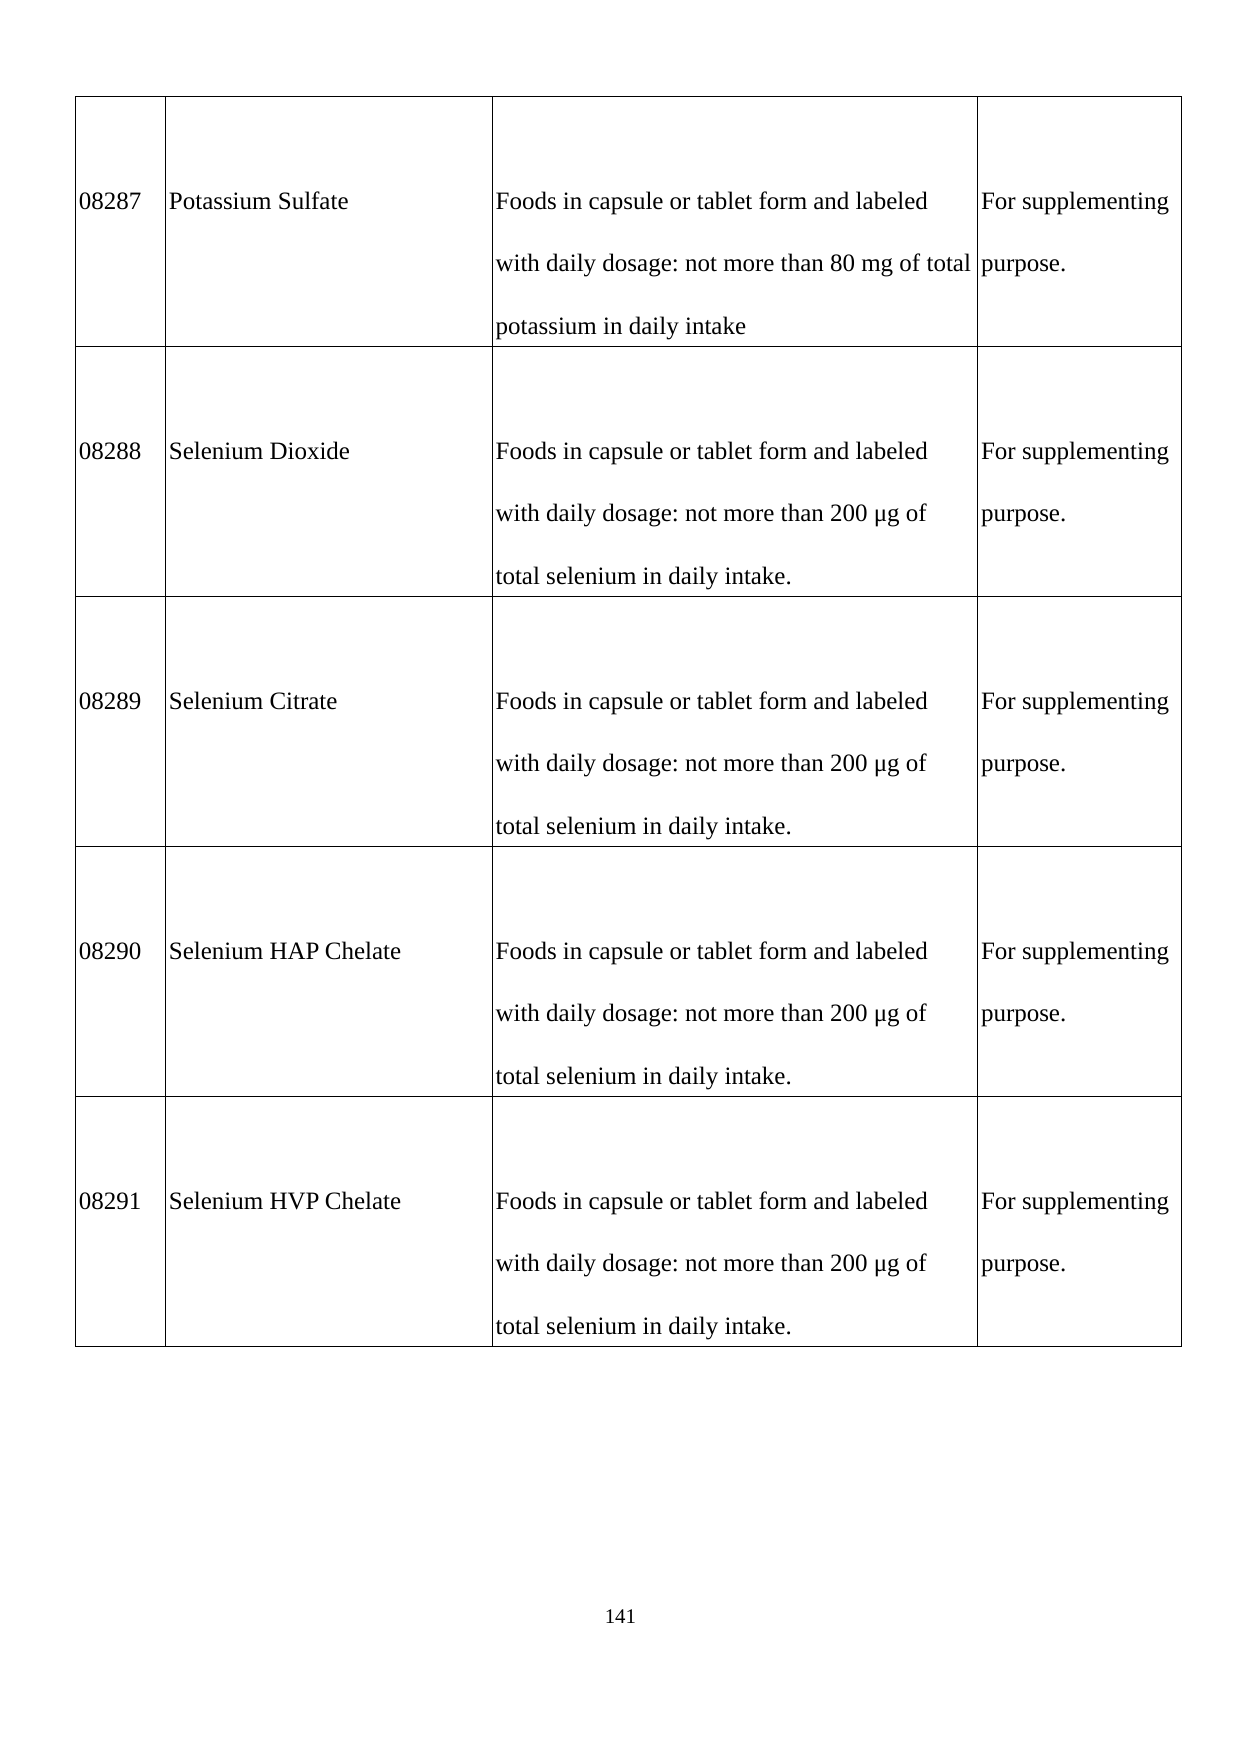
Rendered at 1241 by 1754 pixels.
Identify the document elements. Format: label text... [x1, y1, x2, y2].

table_cell For supplementing purpose. [978, 1097, 1181, 1346]
table_cell 08291 [76, 1097, 165, 1346]
table_cell Selenium HAP Chelate [166, 847, 492, 1096]
table_cell For supplementing purpose. [978, 847, 1181, 1096]
table_cell Potassium Sulfate [166, 97, 492, 346]
table_cell 08290 [76, 847, 165, 1096]
table_cell Foods in capsule or tablet form and labeled with daily dosage: not more than 200 μg of total selenium in daily intake. [493, 847, 977, 1096]
table_cell Selenium Citrate [166, 597, 492, 846]
table_cell 08288 [76, 347, 165, 596]
table_cell Selenium HVP Chelate [166, 1097, 492, 1346]
table_cell Foods in capsule or tablet form and labeled with daily dosage: not more than 200 μg of total selenium in daily intake. [493, 1097, 977, 1346]
table_cell Foods in capsule or tablet form and labeled with daily dosage: not more than 80 mg of total potassium in daily intake [493, 97, 977, 346]
table_cell For supplementing purpose. [978, 597, 1181, 846]
table_cell Foods in capsule or tablet form and labeled with daily dosage: not more than 200 μg of total selenium in daily intake. [493, 597, 977, 846]
table_cell Selenium Dioxide [166, 347, 492, 596]
table_cell 08287 [76, 97, 165, 346]
table_cell For supplementing purpose. [978, 97, 1181, 346]
table_cell Foods in capsule or tablet form and labeled with daily dosage: not more than 200 μg of total selenium in daily intake. [493, 347, 977, 596]
table_cell For supplementing purpose. [978, 347, 1181, 596]
table_cell 08289 [76, 597, 165, 846]
